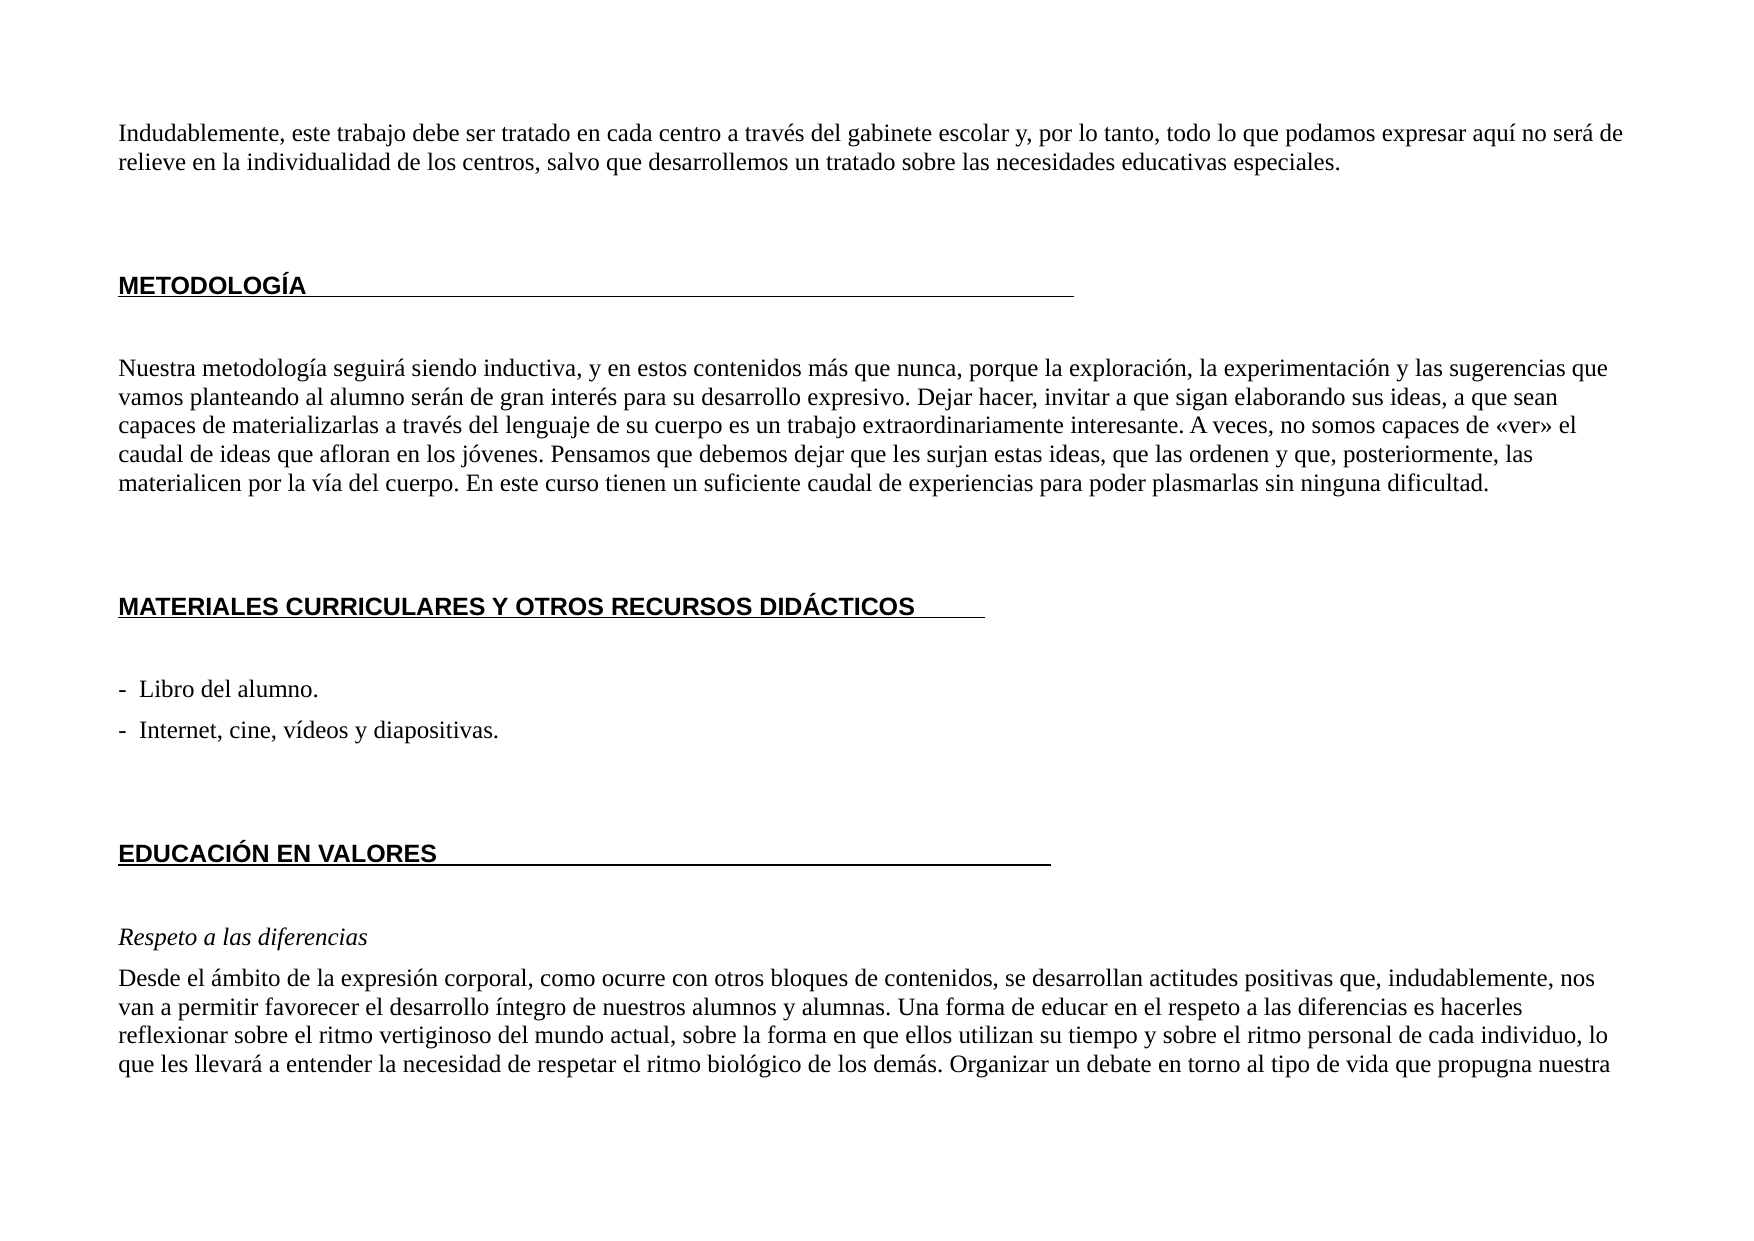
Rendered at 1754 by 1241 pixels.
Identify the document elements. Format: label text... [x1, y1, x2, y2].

text EDUCACIÓN EN VALORES [118, 839, 1636, 868]
text Indudablemente, este trabajo debe ser tratado en cada centro a través del gabinete escolar y, por lo tanto, todo lo que podamos expresar aquí no será de relieve en la individualidad de los centros, salvo que desarrollemos un tratado sobre las necesidades educativas especiales. [118, 118, 1636, 176]
text Desde el ámbito de la expresión corporal, como ocurre con otros bloques de contenidos, se desarrollan actitudes positivas que, indudablemente, nos van a permitir favorecer el desarrollo íntegro de nuestros alumnos y alumnas. Una forma de educar en el respeto a las diferencias es hacerles reflexionar sobre el ritmo vertiginoso del mundo actual, sobre la forma en que ellos utilizan su tiempo y sobre el ritmo personal de cada individuo, lo que les llevará a entender la necesidad de respetar el ritmo biológico de los demás. Organizar un debate en torno al tipo de vida que propugna nuestra [118, 963, 1636, 1078]
text METODOLOGÍA [118, 271, 1636, 299]
text - Internet, cine, vídeos y diapositivas. [118, 716, 1636, 744]
text - Libro del alumno. [118, 674, 1636, 703]
text Respeto a las diferencias [118, 922, 1636, 951]
text Nuestra metodología seguirá siendo inductiva, y en estos contenidos más que nunca, porque la exploración, la experimentación y las sugerencias que vamos planteando al alumno serán de gran interés para su desarrollo expresivo. Dejar hacer, invitar a que sigan elaborando sus ideas, a que sean capaces de materializarlas a través del lenguaje de su cuerpo es un trabajo extraordinariamente interesante. A veces, no somos capaces de «ver» el caudal de ideas que afloran en los jóvenes. Pensamos que debemos dejar que les surjan estas ideas, que las ordenen y que, posteriormente, las materialicen por la vía del cuerpo. En este curso tienen un suficiente caudal de experiencias para poder plasmarlas sin ninguna dificultad. [118, 353, 1636, 497]
text MATERIALES CURRICULARES Y OTROS RECURSOS DIDÁCTICOS [118, 592, 1636, 621]
